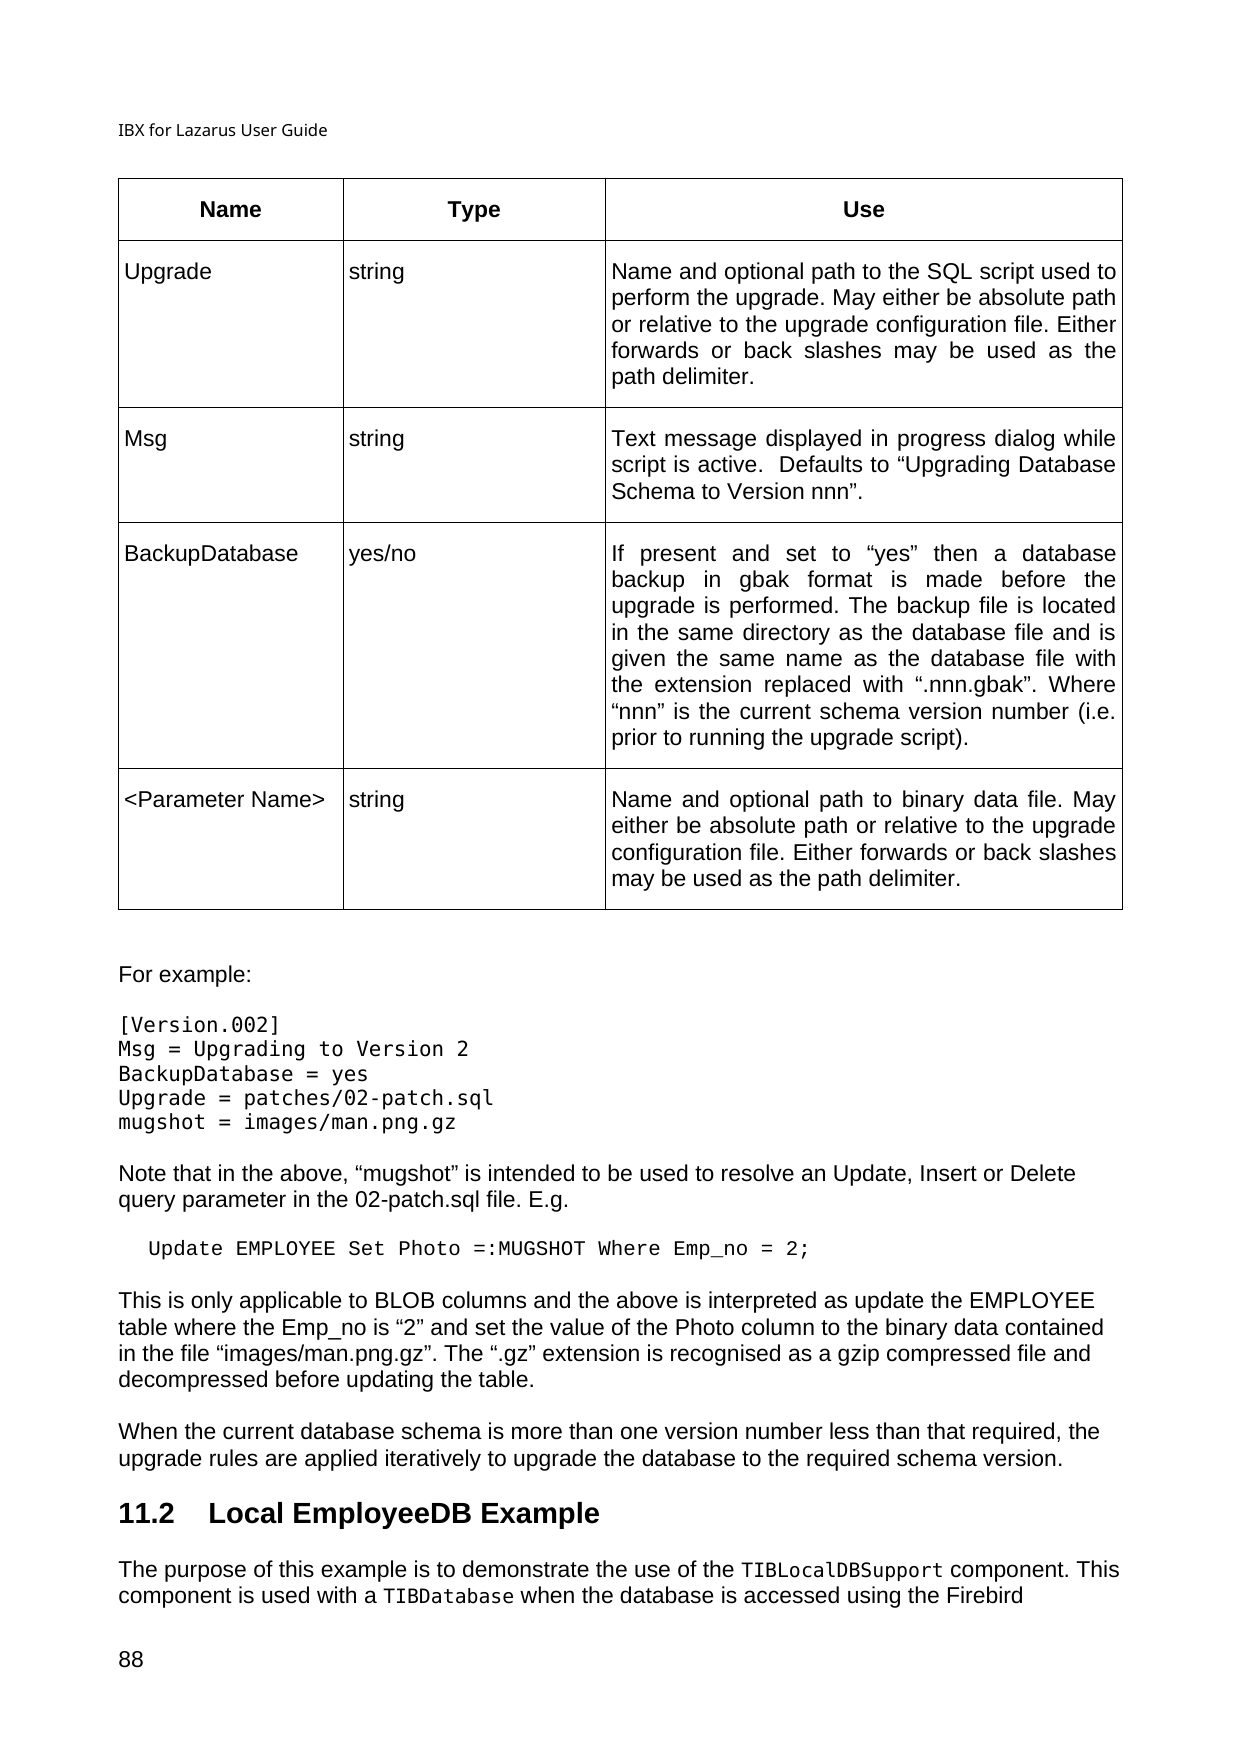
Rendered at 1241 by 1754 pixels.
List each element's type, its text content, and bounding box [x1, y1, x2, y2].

text mugshot = images/man.png.gz [118, 1110, 1122, 1134]
table_cell string [344, 241, 605, 407]
table_header Type [344, 179, 605, 240]
text For example: [118, 961, 1122, 987]
text [Version.002] [118, 1013, 1122, 1037]
table_cell <Parameter Name> [119, 769, 343, 909]
text BackupDatabase = yes [118, 1062, 1122, 1086]
text When the current database schema is more than one version number less than that required, the upgrade rules are applied iteratively to upgrade the database to the required schema version. [118, 1418, 1122, 1471]
text Upgrade = patches/02-patch.sql [118, 1086, 1122, 1110]
subtitle Local EmployeeDB Example [118, 1496, 1122, 1530]
table_cell Upgrade [119, 241, 343, 407]
text Update EMPLOYEE Set Photo =:MUGSHOT Where Emp_no = 2; [148, 1238, 1122, 1262]
text This is only applicable to BLOB columns and the above is interpreted as update the EMPLOYEE table where the Emp_no is “2” and set the value of the Photo column to the binary data contained in the file “images/man.png.gz”. The “.gz” extension is recognised as a gzip compressed file and decompressed before updating the table. [118, 1287, 1122, 1393]
text Msg = Upgrading to Version 2 [118, 1037, 1122, 1062]
table_cell Name and optional path to binary data file. May either be absolute path or relative to the upgrade configuration file. Either forwards or back slashes may be used as the path delimiter. [606, 769, 1122, 909]
table_header Use [606, 179, 1122, 240]
table_header Name [119, 179, 343, 240]
table_cell BackupDatabase [119, 523, 343, 768]
text The purpose of this example is to demonstrate the use of the TIBLocalDBSupport component. This component is used with a TIBDatabase when the database is accessed using the Firebird [118, 1556, 1122, 1608]
table_cell string [344, 408, 605, 522]
table_cell string [344, 769, 605, 909]
table_cell yes/no [344, 523, 605, 768]
table_cell Msg [119, 408, 343, 522]
table_cell Text message displayed in progress dialog while script is active. Defaults to “Upgrading Database Schema to Version nnn”. [606, 408, 1122, 522]
table_cell Name and optional path to the SQL script used to perform the upgrade. May either be absolute path or relative to the upgrade configuration file. Either forwards or back slashes may be used as the path delimiter. [606, 241, 1122, 407]
table_cell If present and set to “yes” then a database backup in gbak format is made before the upgrade is performed. The backup file is located in the same directory as the database file and is given the same name as the database file with the extension replaced with “.nnn.gbak”. Where “nnn” is the current schema version number (i.e. prior to running the upgrade script). [606, 523, 1122, 768]
text Note that in the above, “mugshot” is intended to be used to resolve an Update, Insert or Delete query parameter in the 02-patch.sql file. E.g. [118, 1160, 1122, 1213]
